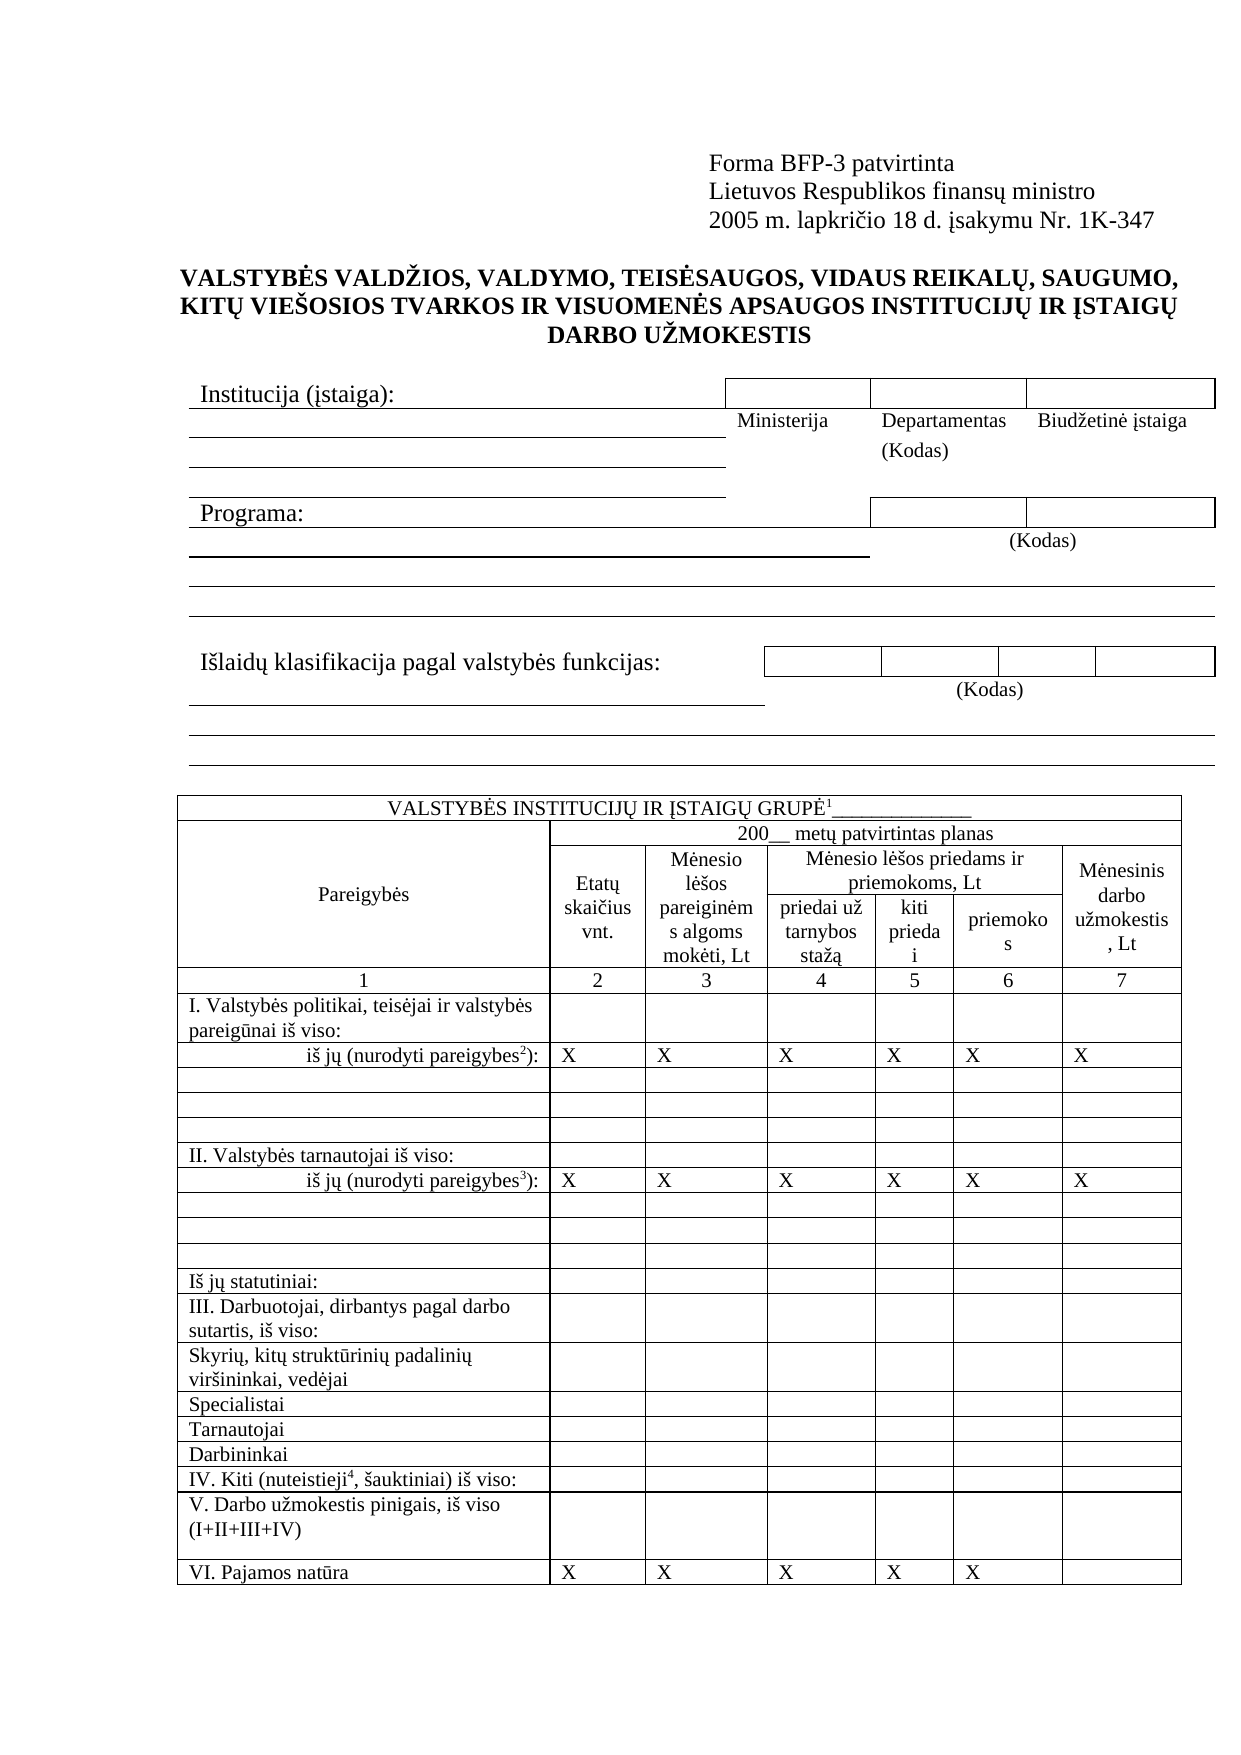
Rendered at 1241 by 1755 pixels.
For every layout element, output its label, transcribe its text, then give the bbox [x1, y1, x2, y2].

table_cell Mėnesio lėšos pareiginėms algoms mokėti, Lt [646, 846, 767, 967]
table_cell [646, 1218, 767, 1242]
table_cell [768, 1118, 875, 1142]
table_cell [646, 1392, 767, 1416]
table_cell [1063, 1294, 1181, 1342]
table_cell [1063, 994, 1181, 1042]
table_cell [876, 1392, 953, 1416]
table_header [999, 647, 1095, 676]
table_cell II. Valstybės tarnautojai iš viso: [178, 1143, 549, 1167]
table_cell [551, 1442, 645, 1466]
table_cell Biudžetinė įstaiga [1026, 409, 1215, 437]
table_cell [954, 1143, 1062, 1167]
table_cell [954, 1343, 1062, 1391]
table_cell [876, 1442, 953, 1466]
table_cell [876, 1294, 953, 1342]
table_cell 1 [178, 968, 549, 992]
table_cell [551, 1218, 645, 1242]
table_header [871, 379, 1026, 407]
table_cell [765, 736, 1215, 765]
table_cell [954, 1218, 1062, 1242]
table_cell [551, 1118, 645, 1142]
table_cell Programa: [189, 498, 726, 527]
table_cell [768, 1392, 875, 1416]
table_header Institucija (įstaiga): [189, 378, 725, 407]
table_cell Darbininkai [178, 1442, 549, 1466]
table_cell Departamentas [870, 409, 1026, 437]
table_cell V. Darbo užmokestis pinigais, iš viso (I+II+III+IV) [178, 1493, 549, 1559]
table_cell 7 [1063, 968, 1181, 992]
table_cell [726, 497, 870, 527]
table_cell [876, 1068, 953, 1092]
table_cell [189, 706, 764, 735]
table_cell [1063, 1269, 1181, 1293]
table_cell [954, 1442, 1062, 1466]
table_cell X [768, 1560, 875, 1584]
table_cell [646, 1244, 767, 1267]
table_cell [646, 1294, 767, 1342]
table_cell [768, 1143, 875, 1167]
table_cell [1063, 1193, 1181, 1217]
table_cell [876, 1143, 953, 1167]
table_header [726, 379, 870, 407]
table_cell 4 [768, 968, 875, 992]
table_cell (Kodas) [870, 528, 1215, 556]
table_cell [646, 1193, 767, 1217]
table_cell [876, 1467, 953, 1491]
table_header VALSTYBĖS INSTITUCIJŲ IR ĮSTAIGŲ GRUPĖ1 [178, 796, 1181, 820]
table_cell [646, 1068, 767, 1092]
table_cell Tarnautojai [178, 1417, 549, 1441]
table_cell [189, 528, 726, 556]
table_cell [178, 1244, 549, 1267]
table_cell [1063, 1442, 1181, 1466]
table_cell [646, 1269, 767, 1293]
table_cell [1063, 1392, 1181, 1416]
table_cell priemokos [954, 895, 1062, 967]
table_cell [871, 498, 1026, 527]
table_cell [189, 558, 726, 586]
table_cell [768, 1467, 875, 1491]
table_cell [189, 587, 726, 616]
table_cell [646, 1343, 767, 1391]
table_cell X [954, 1043, 1062, 1067]
table_cell [954, 1118, 1062, 1142]
table_cell 200__ metų patvirtintas planas [551, 821, 1181, 845]
table_cell [551, 1493, 645, 1559]
table_cell I. Valstybės politikai, teisėjai ir valstybės pareigūnai iš viso: [178, 994, 549, 1042]
table_cell [178, 1118, 549, 1142]
table_cell Iš jų statutiniai: [178, 1269, 549, 1293]
table_cell Ministerija [726, 409, 870, 437]
table_cell [876, 1118, 953, 1142]
table_cell [954, 1193, 1062, 1217]
table_cell [726, 467, 870, 497]
table_header [765, 647, 881, 676]
table_cell Etatų skaičius vnt. [551, 846, 645, 967]
table_cell [726, 587, 870, 616]
table_cell priedai už tarnybos stažą [768, 895, 875, 967]
table_cell X [1063, 1043, 1181, 1067]
table_cell [876, 1093, 953, 1117]
table_header [882, 647, 998, 676]
table_cell [870, 587, 1026, 616]
table_cell [551, 994, 645, 1042]
table_cell [1026, 467, 1215, 497]
table_cell [726, 437, 870, 467]
table_cell Skyrių, kitų struktūrinių padalinių viršininkai, vedėjai [178, 1343, 549, 1391]
table_cell [551, 1193, 645, 1217]
table_cell (Kodas) [870, 437, 1026, 467]
table_cell [551, 1143, 645, 1167]
table_cell [726, 558, 870, 586]
table_cell [876, 1193, 953, 1217]
text Lietuvos Respublikos finansų ministro [177, 176, 1181, 205]
table_cell [768, 1193, 875, 1217]
table_cell X [876, 1560, 953, 1584]
table_cell X [551, 1043, 645, 1067]
table_cell 3 [646, 968, 767, 992]
table_cell [646, 1093, 767, 1117]
table_cell Mėnesinis darbo užmokestis, Lt [1063, 846, 1181, 967]
table_cell [1026, 587, 1215, 616]
table_cell [1063, 1560, 1181, 1584]
table_cell 2 [551, 968, 645, 992]
table_cell IV. Kiti (nuteistieji4, šauktiniai) iš viso: [178, 1467, 549, 1491]
table_cell [178, 1068, 549, 1092]
table_cell X [551, 1168, 645, 1192]
table_cell 6 [954, 968, 1062, 992]
table_cell [189, 468, 305, 497]
table_cell [189, 736, 764, 765]
table_cell [305, 468, 726, 497]
table_cell VI. Pajamos natūra [178, 1560, 549, 1584]
table_cell [1063, 1118, 1181, 1142]
table_cell [551, 1093, 645, 1117]
table_cell X [551, 1560, 645, 1584]
table_cell kiti priedai [876, 895, 953, 967]
table_cell [646, 1143, 767, 1167]
table_cell [870, 467, 1026, 497]
table_cell [1063, 1068, 1181, 1092]
table_cell [768, 994, 875, 1042]
table_cell III. Darbuotojai, dirbantys pagal darbo sutartis, iš viso: [178, 1294, 549, 1342]
table_cell [646, 1417, 767, 1441]
table_cell [189, 438, 726, 467]
table_cell [876, 1417, 953, 1441]
table_cell [1027, 498, 1214, 527]
table_cell iš jų (nurodyti pareigybes2): [178, 1043, 549, 1067]
table_cell [954, 1493, 1062, 1559]
table_cell [768, 1417, 875, 1441]
table_cell X [646, 1560, 767, 1584]
table_cell [551, 1244, 645, 1267]
table_cell X [646, 1168, 767, 1192]
table_cell [876, 994, 953, 1042]
table_cell [551, 1068, 645, 1092]
table_header [1027, 379, 1214, 407]
table_cell Pareigybės [178, 821, 549, 967]
text VALSTYBĖS VALDŽIOS, VALDYMO, TEISĖSAUGOS, VIDAUS REIKALŲ, SAUGUMO, KITŲ VIEŠOSIOS TVARKOS IR VISUOMENĖS APSAUGOS INSTITUCIJŲ IR ĮSTAIGŲ DARBO UŽMOKESTIS [177, 263, 1181, 349]
table_cell [1063, 1493, 1181, 1559]
table_cell [1063, 1218, 1181, 1242]
table_cell (Kodas) [765, 677, 1215, 705]
table_cell [876, 1343, 953, 1391]
table_cell [954, 1467, 1062, 1491]
table_header Išlaidų klasifikacija pagal valstybės funkcijas: [189, 646, 764, 676]
table_cell [646, 1442, 767, 1466]
table_header [1096, 647, 1214, 676]
table_cell [646, 1118, 767, 1142]
table_cell X [876, 1168, 953, 1192]
table_cell [726, 528, 870, 556]
table_cell [551, 1294, 645, 1342]
table_cell [876, 1218, 953, 1242]
table_cell [1026, 556, 1215, 586]
table_cell X [768, 1168, 875, 1192]
table_cell [189, 676, 764, 705]
table_cell [1063, 1343, 1181, 1391]
table_cell [876, 1269, 953, 1293]
table_cell [1063, 1093, 1181, 1117]
table_cell [768, 1093, 875, 1117]
table_cell [954, 1392, 1062, 1416]
table_cell [1063, 1467, 1181, 1491]
table_cell [768, 1244, 875, 1267]
table_cell [768, 1269, 875, 1293]
table_cell [551, 1467, 645, 1491]
table_cell [768, 1343, 875, 1391]
table_cell X [876, 1043, 953, 1067]
table_cell [646, 1467, 767, 1491]
table_cell Mėnesio lėšos priedams ir priemokoms, Lt [768, 846, 1062, 894]
table_cell [954, 1269, 1062, 1293]
table_cell [954, 1294, 1062, 1342]
table_cell [189, 409, 726, 437]
table_cell [954, 1068, 1062, 1092]
table_cell [876, 1493, 953, 1559]
table_cell [1063, 1417, 1181, 1441]
table_cell X [1063, 1168, 1181, 1192]
table_cell [1063, 1143, 1181, 1167]
table_cell [768, 1218, 875, 1242]
table_cell [551, 1343, 645, 1391]
table_cell [954, 1244, 1062, 1267]
table_cell [768, 1294, 875, 1342]
table_cell [646, 994, 767, 1042]
table_cell [551, 1392, 645, 1416]
table_cell [551, 1417, 645, 1441]
text Forma BFP-3 patvirtinta [177, 148, 1181, 176]
table_cell [646, 1493, 767, 1559]
table_cell [768, 1442, 875, 1466]
table_cell [768, 1068, 875, 1092]
table_cell [954, 994, 1062, 1042]
table_cell [765, 705, 1215, 735]
text 2005 m. lapkričio 18 d. įsakymu Nr. 1K-347 [177, 205, 1181, 234]
table_cell [178, 1193, 549, 1217]
table_cell X [646, 1043, 767, 1067]
table_cell [1063, 1244, 1181, 1267]
table_cell X [768, 1043, 875, 1067]
table_cell [954, 1417, 1062, 1441]
table_cell 5 [876, 968, 953, 992]
table_cell X [954, 1168, 1062, 1192]
table_cell [876, 1244, 953, 1267]
table_cell iš jų (nurodyti pareigybes3): [178, 1168, 549, 1192]
table_cell [954, 1093, 1062, 1117]
table_cell [178, 1218, 549, 1242]
table_cell [551, 1269, 645, 1293]
table_cell Specialistai [178, 1392, 549, 1416]
table_cell X [954, 1560, 1062, 1584]
table_cell [178, 1093, 549, 1117]
table_cell [1026, 437, 1215, 467]
table_cell [768, 1493, 875, 1559]
table_cell [870, 556, 1026, 586]
